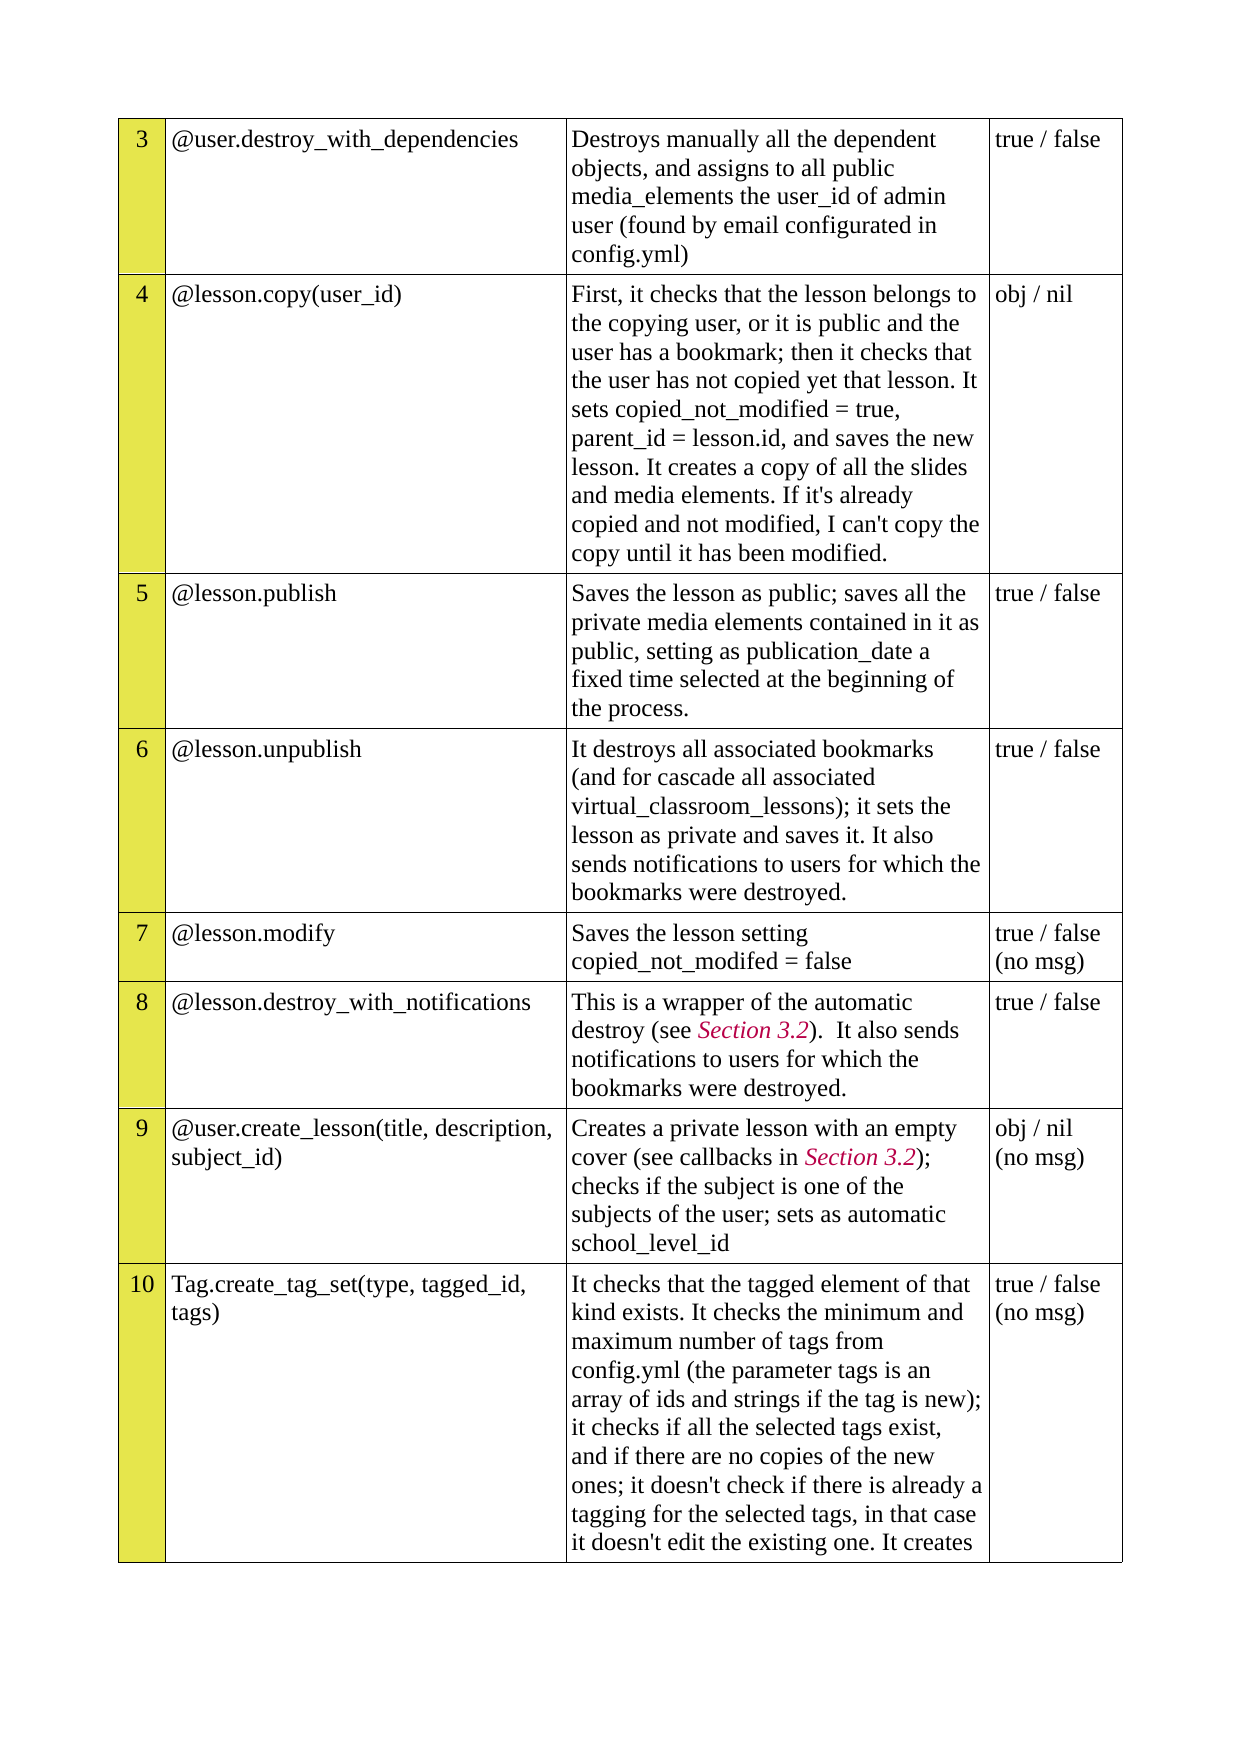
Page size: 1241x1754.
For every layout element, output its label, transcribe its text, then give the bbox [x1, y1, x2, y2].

table_cell Saves the lesson setting copied_not_modifed = false [567, 913, 989, 981]
table_cell @lesson.copy(user_id) [166, 275, 566, 572]
table_cell It destroys all associated bookmarks (and for cascade all associated virtual_classroom_lessons); it sets the lesson as private and saves it. It also sends notifications to users for which the bookmarks were destroyed. [567, 729, 989, 912]
table_cell true / false [990, 574, 1122, 728]
table_cell @lesson.destroy_with_notifications [166, 982, 566, 1107]
table_cell true / false [990, 729, 1122, 912]
table_cell @lesson.modify [166, 913, 566, 981]
table_cell @user.create_lesson(title, description, subject_id) [166, 1109, 566, 1263]
table_cell obj / nil [990, 275, 1122, 572]
table_cell true / false (no msg) [990, 913, 1122, 981]
table_cell @lesson.unpublish [166, 729, 566, 912]
table_cell This is a wrapper of the automatic destroy (see Section 3.2). It also sends notifications to users for which the bookmarks were destroyed. [567, 982, 989, 1107]
table_cell obj / nil (no msg) [990, 1109, 1122, 1263]
table_cell Saves the lesson as public; saves all the private media elements contained in it as public, setting as publication_date a fixed time selected at the beginning of the process. [567, 574, 989, 728]
table_cell 6 [119, 729, 165, 912]
table_cell 3 [119, 119, 165, 273]
table_cell Tag.create_tag_set(type, tagged_id, tags) [166, 1264, 566, 1562]
table_cell First, it checks that the lesson belongs to the copying user, or it is public and the user has a bookmark; then it checks that the user has not copied yet that lesson. It sets copied_not_modified = true, parent_id = lesson.id, and saves the new lesson. It creates a copy of all the slides and media elements. If it's already copied and not modified, I can't copy the copy until it has been modified. [567, 275, 989, 572]
table_cell 5 [119, 574, 165, 728]
table_cell It checks that the tagged element of that kind exists. It checks the minimum and maximum number of tags from config.yml (the parameter tags is an array of ids and strings if the tag is new); it checks if all the selected tags exist, and if there are no copies of the new ones; it doesn't check if there is already a tagging for the selected tags, in that case it doesn't edit the existing one. It creates [567, 1264, 989, 1562]
table_cell @lesson.publish [166, 574, 566, 728]
table_cell true / false (no msg) [990, 1264, 1122, 1562]
table_cell true / false [990, 119, 1122, 273]
table_cell true / false [990, 982, 1122, 1107]
table_cell Destroys manually all the dependent objects, and assigns to all public media_elements the user_id of admin user (found by email configurated in config.yml) [567, 119, 989, 273]
table_cell @user.destroy_with_dependencies [166, 119, 566, 273]
table_cell 9 [119, 1109, 165, 1263]
table_cell 8 [119, 982, 165, 1107]
table_cell 10 [119, 1264, 165, 1562]
table_cell 7 [119, 913, 165, 981]
table_cell Creates a private lesson with an empty cover (see callbacks in Section 3.2); checks if the subject is one of the subjects of the user; sets as automatic school_level_id [567, 1109, 989, 1263]
table_cell 4 [119, 275, 165, 572]
